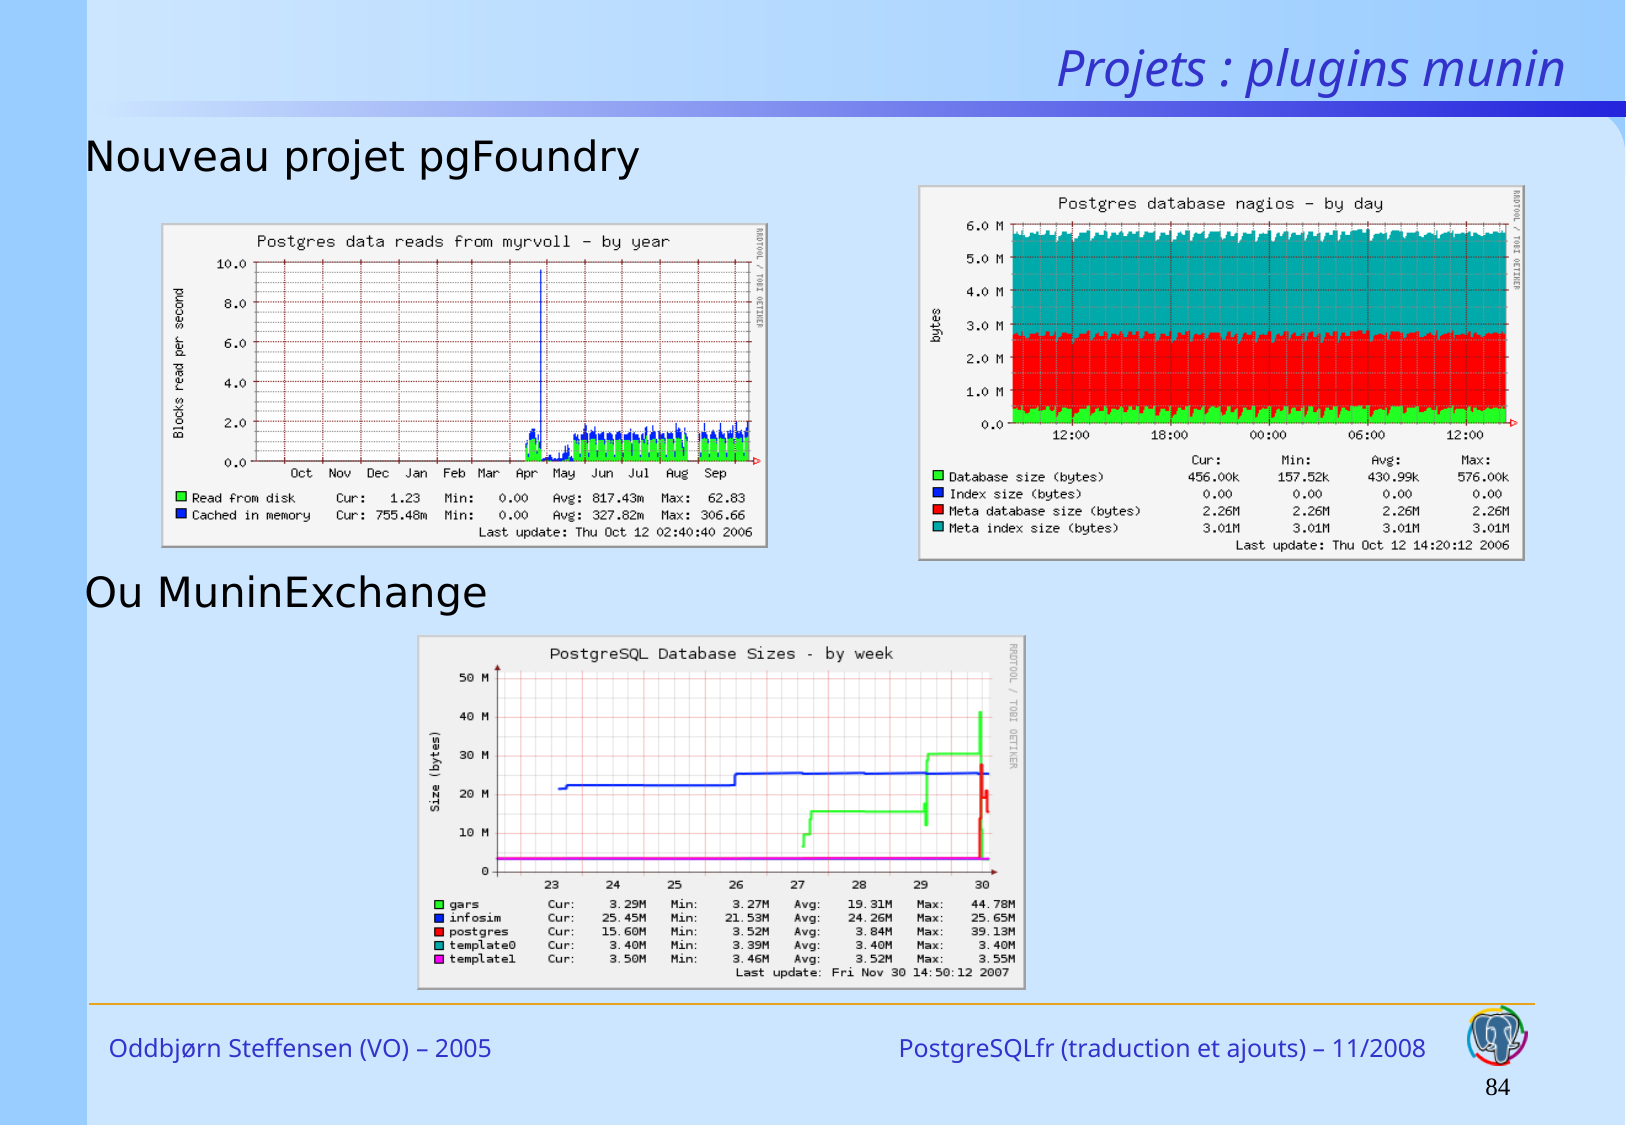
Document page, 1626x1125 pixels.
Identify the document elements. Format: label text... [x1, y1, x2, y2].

picture [1467, 1005, 1528, 1066]
picture [417, 635, 1026, 990]
list Nouveau projet pgFoundry [84, 132, 932, 299]
picture [161, 223, 768, 548]
list Ou MuninExchange [84, 568, 734, 735]
title Projets : plugins munin [172, 0, 1567, 134]
picture [918, 185, 1525, 561]
